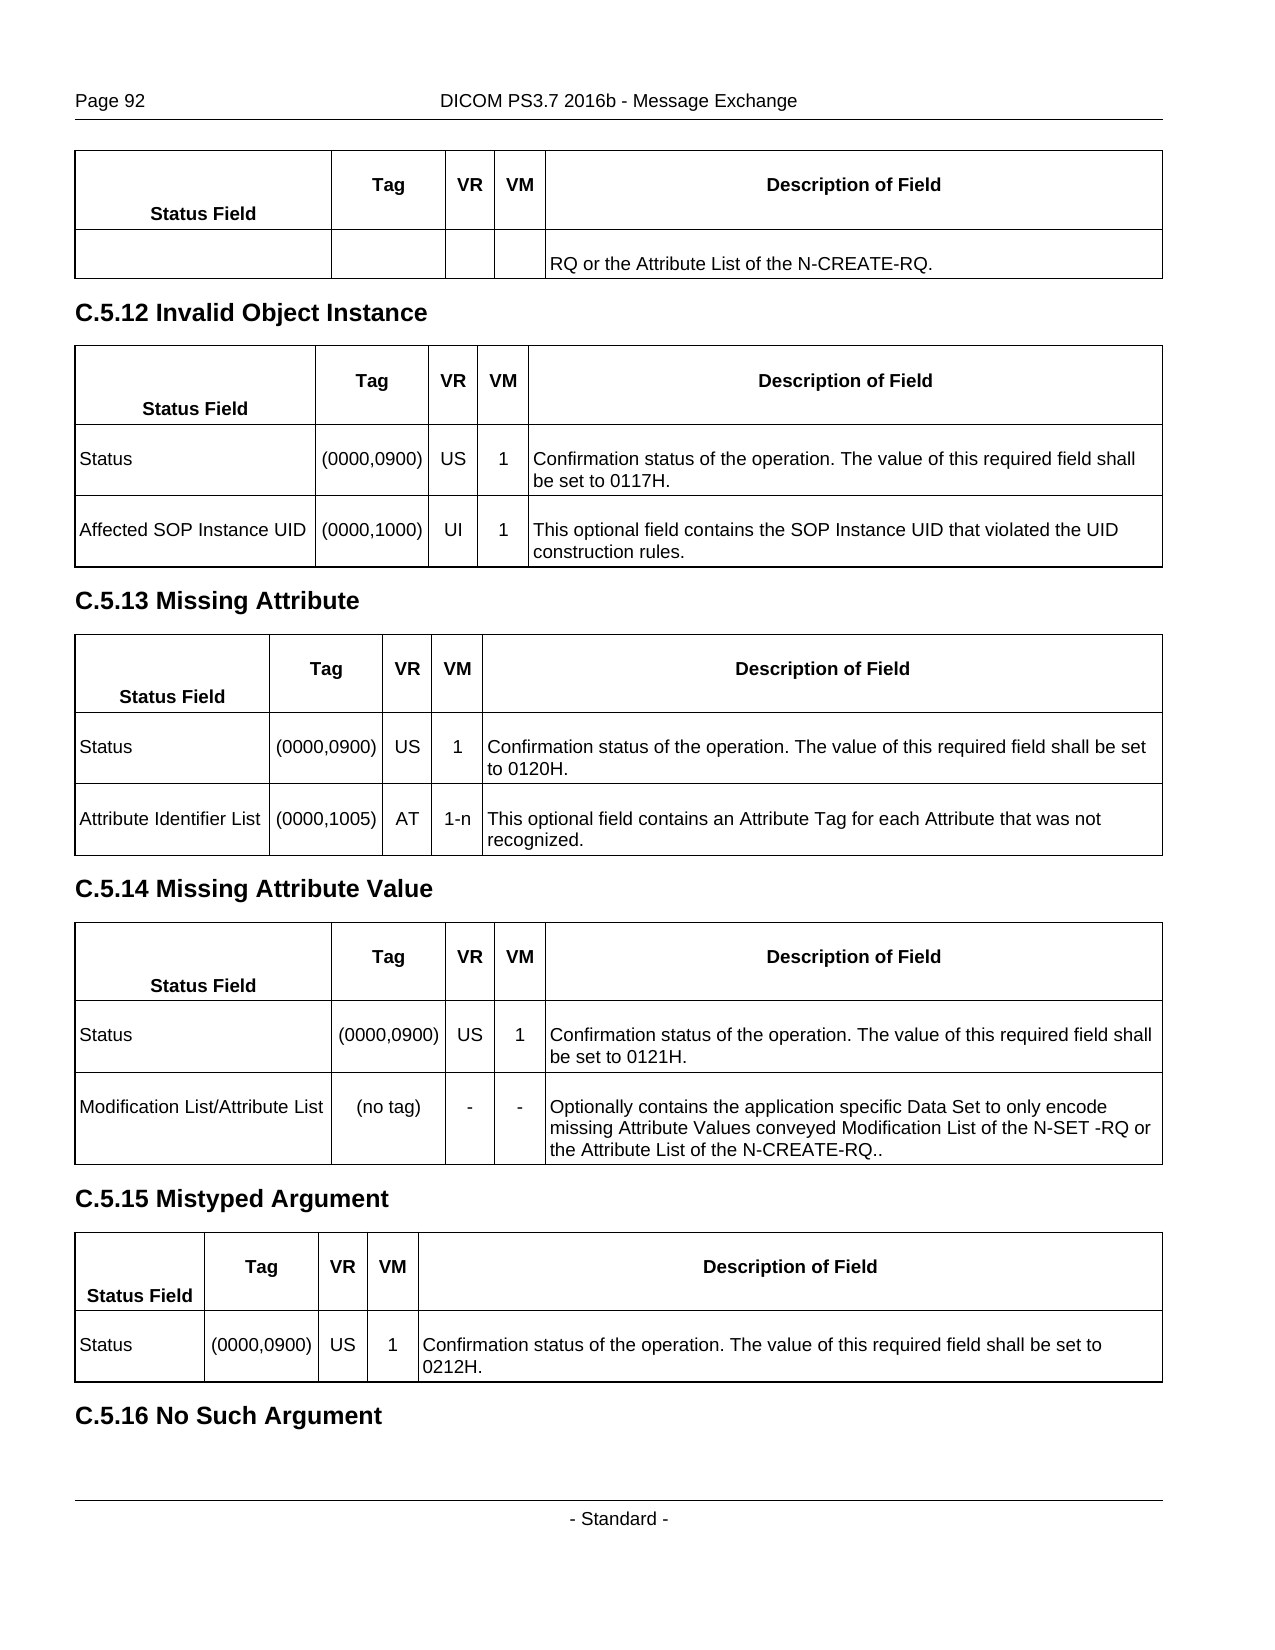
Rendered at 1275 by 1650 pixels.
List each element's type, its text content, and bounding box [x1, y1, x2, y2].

table_header Tag [332, 923, 445, 1000]
table_cell 1 [432, 713, 482, 783]
table_cell Status [76, 425, 315, 495]
table_cell US [429, 425, 477, 495]
table_cell (0000,0900) [270, 713, 382, 783]
table_header VM [495, 923, 545, 1000]
table_cell (0000,0900) [332, 1001, 445, 1072]
table_header VR [383, 635, 431, 712]
table_header Description of Field [546, 923, 1162, 1000]
table_header Tag [316, 346, 428, 424]
table_cell Confirmation status of the operation. The value of this required field shall be set to 0121H. [546, 1001, 1162, 1072]
table_header VR [319, 1233, 367, 1310]
table_cell (no tag) [332, 1073, 445, 1164]
table_cell 1 [478, 496, 528, 566]
table_cell Attribute Identifier List [76, 784, 269, 854]
table_cell Status [76, 713, 269, 783]
table_cell UI [429, 496, 477, 566]
table_header VM [368, 1233, 418, 1310]
table_cell Modification List/Attribute List [76, 1073, 331, 1164]
table_cell US [383, 713, 431, 783]
table_cell AT [383, 784, 431, 854]
table_cell Confirmation status of the operation. The value of this required field shall be set to 0120H. [483, 713, 1162, 783]
table_header VM [478, 346, 528, 424]
table_header Description of Field [483, 635, 1162, 712]
table_header Description of Field [419, 1233, 1162, 1310]
table_cell This optional field contains an Attribute Tag for each Attribute that was not recognized. [483, 784, 1162, 854]
table_cell (0000,1000) [316, 496, 428, 566]
table_cell US [446, 1001, 494, 1072]
table_cell (0000,0900) [316, 425, 428, 495]
table_cell 1 [495, 1001, 545, 1072]
table_cell Affected SOP Instance UID [76, 496, 315, 566]
table_header Status Field [76, 635, 269, 712]
table_header Status Field [76, 1233, 204, 1310]
text C.5.16 No Such Argument [75, 1401, 1162, 1430]
table_cell 1 [478, 425, 528, 495]
table_header Tag [332, 151, 445, 228]
table_cell This optional field contains the SOP Instance UID that violated the UID construction rules. [529, 496, 1162, 566]
table_cell Confirmation status of the operation. The value of this required field shall be set to 0212H. [419, 1311, 1162, 1381]
table_cell - [495, 1073, 545, 1164]
table_cell [332, 230, 445, 278]
table_cell [76, 230, 331, 278]
table_header Tag [270, 635, 382, 712]
table_cell (0000,1005) [270, 784, 382, 854]
table_cell 1-n [432, 784, 482, 854]
table_cell - [446, 1073, 494, 1164]
table_header Status Field [76, 346, 315, 424]
text C.5.12 Invalid Object Instance [75, 298, 1162, 327]
table_cell Optionally contains the application specific Data Set to only encode missing Attribute Values conveyed Modification List of the N-SET -RQ or the Attribute List of the N-CREATE-RQ.. [546, 1073, 1162, 1164]
table_header VR [446, 151, 494, 228]
text C.5.15 Mistyped Argument [75, 1184, 1162, 1213]
table_header VR [429, 346, 477, 424]
text C.5.13 Missing Attribute [75, 586, 1162, 615]
table_header Description of Field [529, 346, 1162, 424]
table_cell - [446, 230, 494, 278]
table_cell US [319, 1311, 367, 1381]
table_header Status Field [76, 151, 331, 228]
table_header VM [432, 635, 482, 712]
table_header VM [495, 151, 545, 228]
table_cell (0000,0900) [205, 1311, 318, 1381]
table_header Status Field [76, 923, 331, 1000]
table_cell Status [76, 1001, 331, 1072]
table_header Description of Field [546, 151, 1162, 228]
table_cell 1 [368, 1311, 418, 1381]
table_cell -RQ or the Attribute List of the N-CREATE-RQ. [546, 230, 1162, 278]
table_cell - [495, 230, 545, 278]
table_cell Confirmation status of the operation. The value of this required field shall be set to 0117H. [529, 425, 1162, 495]
text C.5.14 Missing Attribute Value [75, 874, 1162, 903]
table_header VR [446, 923, 494, 1000]
table_cell Status [76, 1311, 204, 1381]
table_header Tag [205, 1233, 318, 1310]
